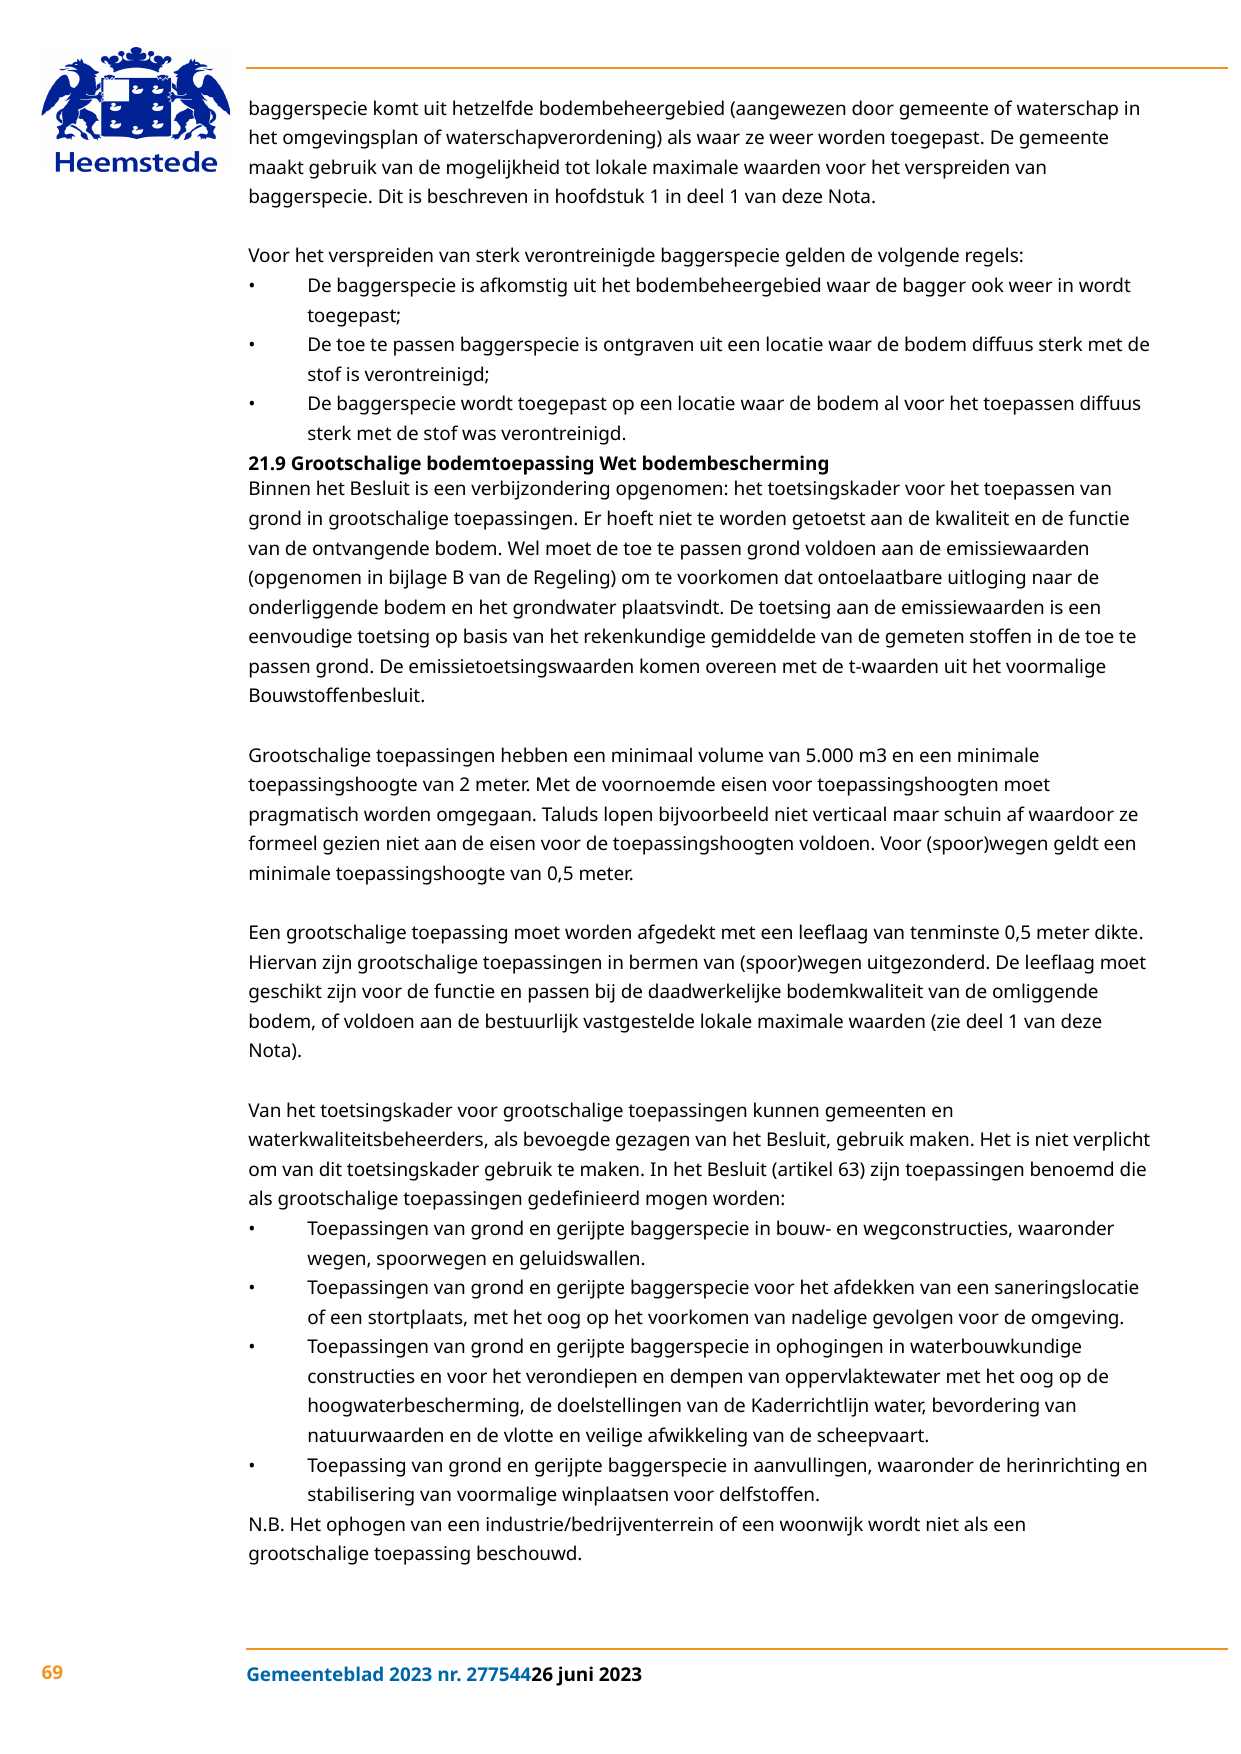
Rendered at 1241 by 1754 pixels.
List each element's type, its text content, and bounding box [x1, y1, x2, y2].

text Binnen het Besluit is een verbijzondering opgenomen: het toetsingskader voor het toepassen van grond in grootschalige toepassingen. Er hoeft niet te worden getoetst aan de kwaliteit en de functie van de ontvangende bodem. Wel moet de toe te passen grond voldoen aan de emissiewaarden (opgenomen in bijlage B van de Regeling) om te voorkomen dat ontoelaatbare uitloging naar de onderliggende bodem en het grondwater plaatsvindt. De toetsing aan de emissiewaarden is een eenvoudige toetsing op basis van het rekenkundige gemiddelde van de gemeten stoffen in de toe te passen grond. De emissietoetsingswaarden komen overeen met de t-waarden uit het voormalige Bouwstoffenbesluit. [248, 476, 1152, 708]
text Van het toetsingskader voor grootschalige toepassingen kunnen gemeenten en waterkwaliteitsbeheerders, als bevoegde gezagen van het Besluit, gebruik maken. Het is niet verplicht om van dit toetsingskader gebruik te maken. In het Besluit (artikel 63) zijn toepassingen benoemd die als grootschalige toepassingen gedefinieerd mogen worden: [248, 1097, 1152, 1211]
picture [41, 47, 231, 172]
list De baggerspecie wordt toegepast op een locatie waar de bodem al voor het toepassen diffuus sterk met de stof was verontreinigd. [248, 391, 1152, 446]
text Voor het verspreiden van sterk verontreinigde baggerspecie gelden de volgende regels: [248, 243, 1152, 268]
text 21.9 Grootschalige bodemtoepassing Wet bodembescherming [248, 450, 1152, 476]
text Een grootschalige toepassing moet worden afgedekt met een leeflaag van tenminste 0,5 meter dikte. Hiervan zijn grootschalige toepassingen in bermen van (spoor)wegen uitgezonderd. De leeflaag moet geschikt zijn voor de functie en passen bij de daadwerkelijke bodemkwaliteit van de omliggende bodem, of voldoen aan de bestuurlijk vastgestelde lokale maximale waarden (zie deel 1 van deze Nota). [248, 919, 1152, 1063]
list Toepassingen van grond en gerijpte baggerspecie in ophogingen in waterbouwkundige constructies en voor het verondiepen en dempen van oppervlaktewater met het oog op de hoogwaterbescherming, de doelstellingen van de Kaderrichtlijn water, bevordering van natuurwaarden en de vlotte en veilige afwikkeling van de scheepvaart. [248, 1333, 1152, 1448]
list Toepassing van grond en gerijpte baggerspecie in aanvullingen, waaronder de herinrichting en stabilisering van voormalige winplaatsen voor delfstoffen. [248, 1452, 1152, 1507]
text baggerspecie komt uit hetzelfde bodembeheergebied (aangewezen door gemeente of waterschap in het omgevingsplan of waterschapverordening) als waar ze weer worden toegepast. De gemeente maakt gebruik van de mogelijkheid tot lokale maximale waarden voor het verspreiden van baggerspecie. Dit is beschreven in hoofdstuk 1 in deel 1 van deze Nota. [248, 95, 1152, 209]
text Grootschalige toepassingen hebben een minimaal volume van 5.000 m3 en een minimale toepassingshoogte van 2 meter. Met de voornoemde eisen voor toepassingshoogten moet pragmatisch worden omgegaan. Taluds lopen bijvoorbeeld niet verticaal maar schuin af waardoor ze formeel gezien niet aan de eisen voor de toepassingshoogten voldoen. Voor (spoor)wegen geldt een minimale toepassingshoogte van 0,5 meter. [248, 742, 1152, 886]
list De toe te passen baggerspecie is ontgraven uit een locatie waar de bodem diffuus sterk met de stof is verontreinigd; [248, 331, 1152, 387]
list Toepassingen van grond en gerijpte baggerspecie voor het afdekken van een saneringslocatie of een stortplaats, met het oog op het voorkomen van nadelige gevolgen voor de omgeving. [248, 1274, 1152, 1329]
list Toepassingen van grond en gerijpte baggerspecie in bouw- en wegconstructies, waaronder wegen, spoorwegen en geluidswallen. [248, 1215, 1152, 1270]
text N.B. Het ophogen van een industrie/bedrijventerrein of een woonwijk wordt niet als een grootschalige toepassing beschouwd. [248, 1511, 1152, 1566]
list De baggerspecie is afkomstig uit het bodembeheergebied waar de bagger ook weer in wordt toegepast; [248, 272, 1152, 328]
